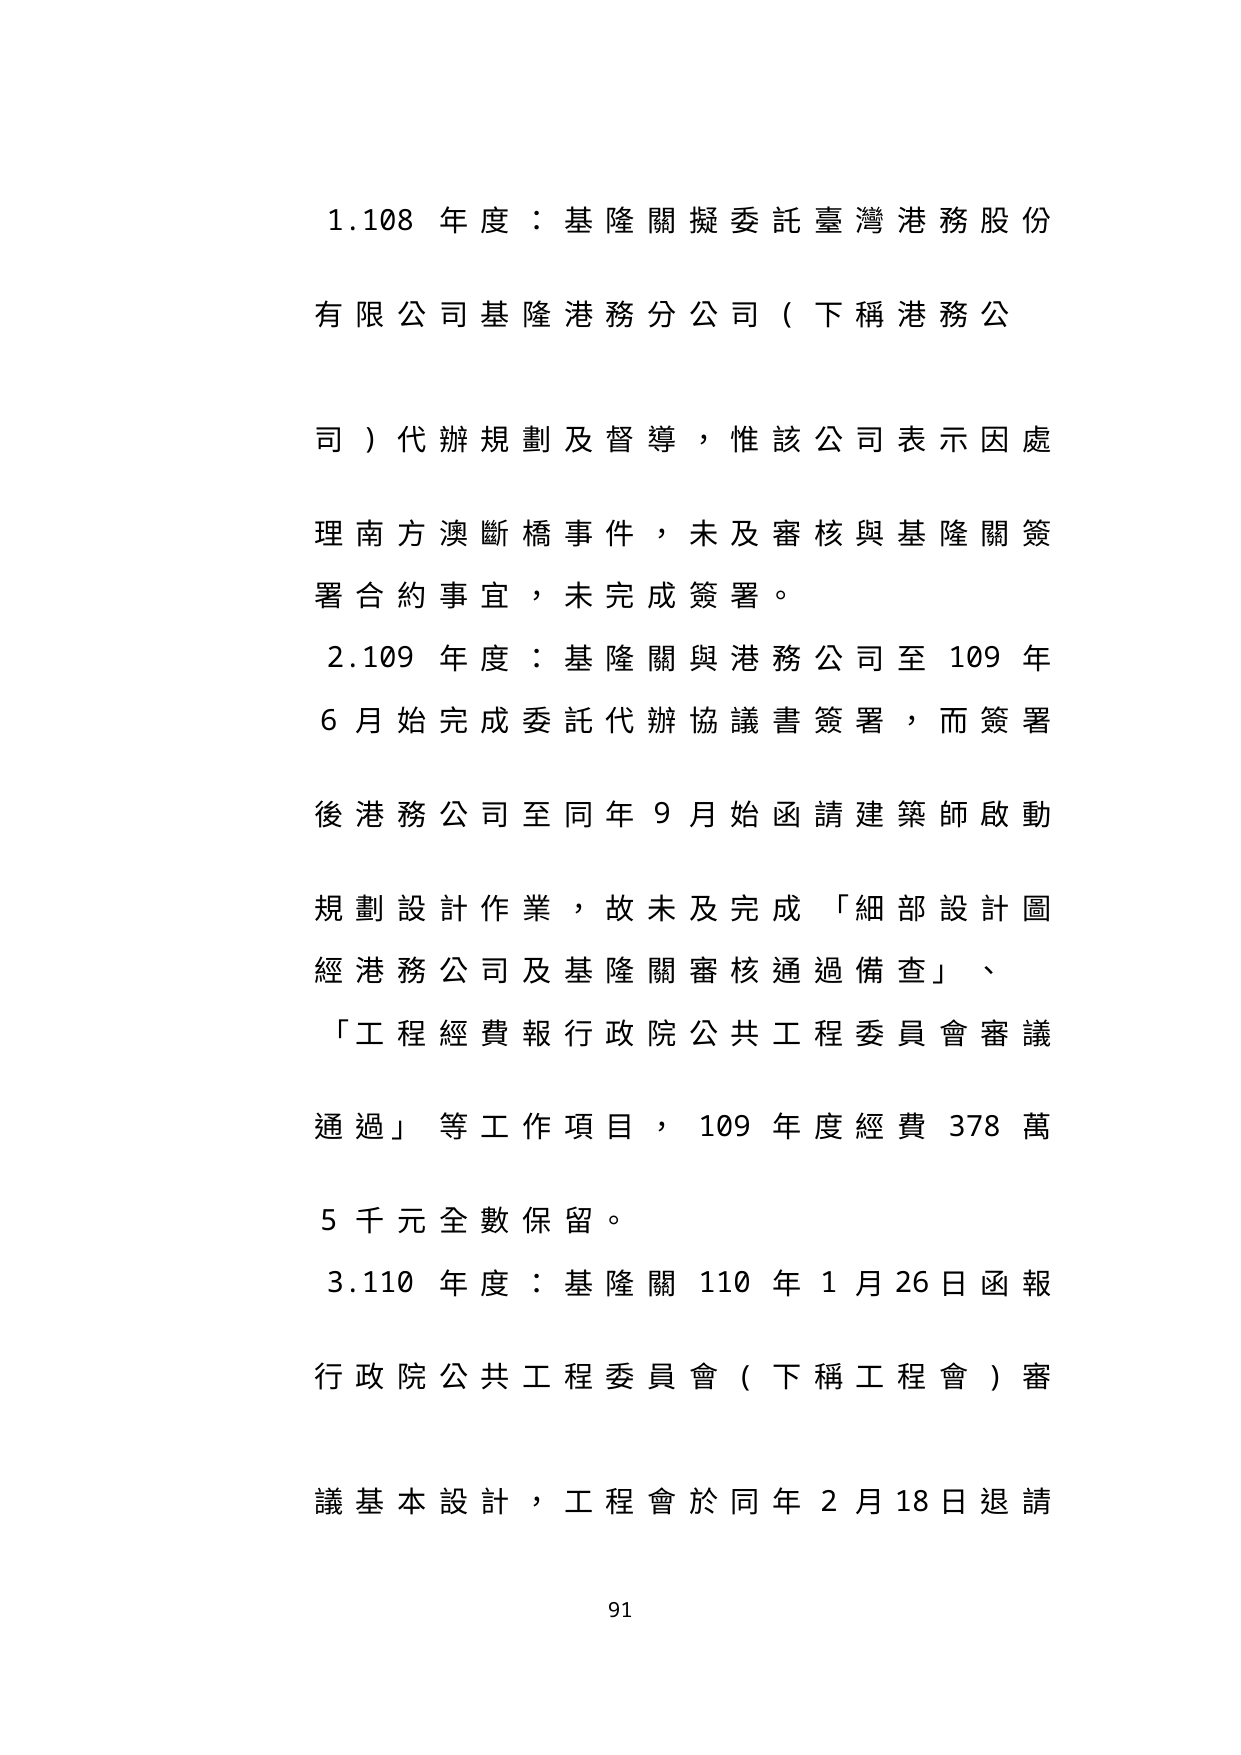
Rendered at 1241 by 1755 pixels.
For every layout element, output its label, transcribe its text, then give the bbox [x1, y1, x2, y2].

text 3.110年度：基隆關110年1月26日函報行政院公共工程委員會(下稱工程會)審議基本設計，工程會於同年2月18日退請 [271, 1240, 1058, 1552]
text 2.109年度：基隆關與港務公司至109年6月始完成委託代辦協議書簽署，而簽署後港務公司至同年9月始函請建築師啟動規劃設計作業，故未及完成「細部設計圖經港務公司及基隆關審核通過備查」、「工程經費報行政院公共工程委員會審議通過」等工作項目，109年度經費378萬5千元全數保留。 [271, 615, 1058, 1240]
text 1.108年度：基隆關擬委託臺灣港務股份有限公司基隆港務分公司(下稱港務公司)代辦規劃及督導，惟該公司表示因處理南方澳斷橋事件，未及審核與基隆關簽署合約事宜，未完成簽署。 [271, 177, 1058, 615]
